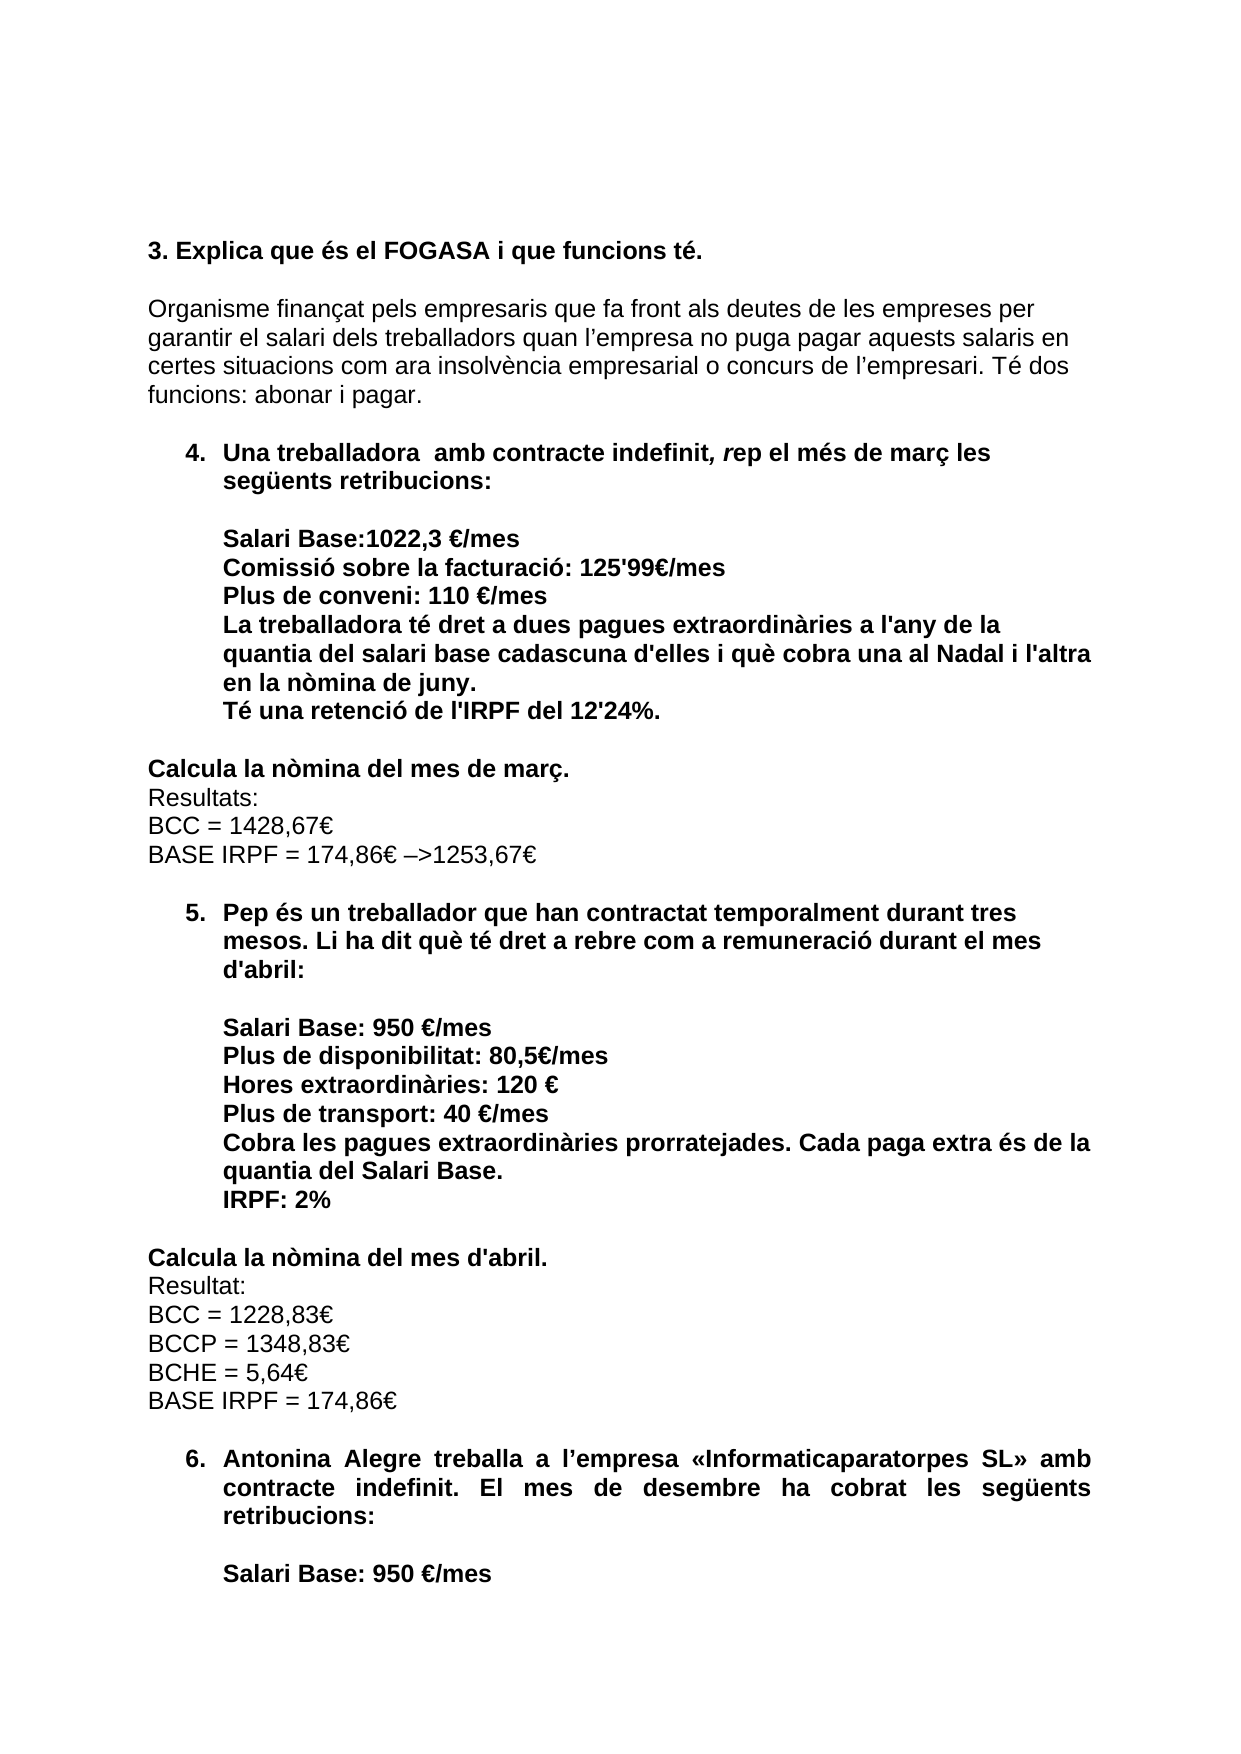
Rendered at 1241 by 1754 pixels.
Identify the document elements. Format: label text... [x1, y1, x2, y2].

text Calcula la nòmina del mes d'abril. [148, 1242, 1092, 1271]
list Cobra les pagues extraordinàries prorratejades. Cada paga extra és de la quantia del Salari Base. [185, 1127, 1092, 1185]
list Antonina Alegre treballa a l’empresa «Informaticaparatorpes SL» amb contracte indefinit. El mes de desembre ha cobrat les següents retribucions: [185, 1444, 1092, 1530]
text BCC = 1428,67€ [148, 811, 1092, 840]
list Salari Base: 950 €/mes [185, 1559, 1092, 1587]
text BCHE = 5,64€ [148, 1357, 1092, 1386]
text 3. Explica que és el FOGASA i que funcions té. [148, 236, 1092, 265]
text Resultat: [148, 1271, 1092, 1300]
list Plus de transport: 40 €/mes [185, 1099, 1092, 1127]
text Calcula la nòmina del mes de març. [148, 754, 1092, 782]
list Hores extraordinàries: 120 € [185, 1070, 1092, 1099]
list Pep és un treballador que han contractat temporalment durant tres mesos. Li ha dit què té dret a rebre com a remuneració durant el mes d'abril: [185, 897, 1092, 984]
list Una treballadora amb contracte indefinit, rep el més de març les següents retribucions: [185, 437, 1092, 495]
list Plus de conveni: 110 €/mes [185, 581, 1092, 610]
text BASE IRPF = 174,86€ [148, 1386, 1092, 1415]
list Té una retenció de l'IRPF del 12'24%. [185, 696, 1092, 725]
list Salari Base: 950 €/mes [185, 1012, 1092, 1041]
text Organisme finançat pels empresaris que fa front als deutes de les empreses per [148, 294, 1092, 322]
text Resultats: [148, 782, 1092, 811]
text garantir el salari dels treballadors quan l’empresa no puga pagar aquests salaris en certes situacions com ara insolvència empresarial o concurs de l’empresari. Té dos funcions: abonar i pagar. [148, 322, 1092, 409]
list Comissió sobre la facturació: 125'99€/mes [185, 552, 1092, 581]
list Plus de disponibilitat: 80,5€/mes [185, 1041, 1092, 1070]
text BCCP = 1348,83€ [148, 1329, 1092, 1357]
list IRPF: 2% [185, 1185, 1092, 1214]
list Salari Base:1022,3 €/mes [185, 524, 1092, 552]
text BASE IRPF = 174,86€ –>1253,67€ [148, 840, 1092, 869]
text BCC = 1228,83€ [148, 1300, 1092, 1329]
list La treballadora té dret a dues pagues extraordinàries a l'any de la quantia del salari base cadascuna d'elles i què cobra una al Nadal i l'altra en la nòmina de juny. [185, 610, 1092, 696]
